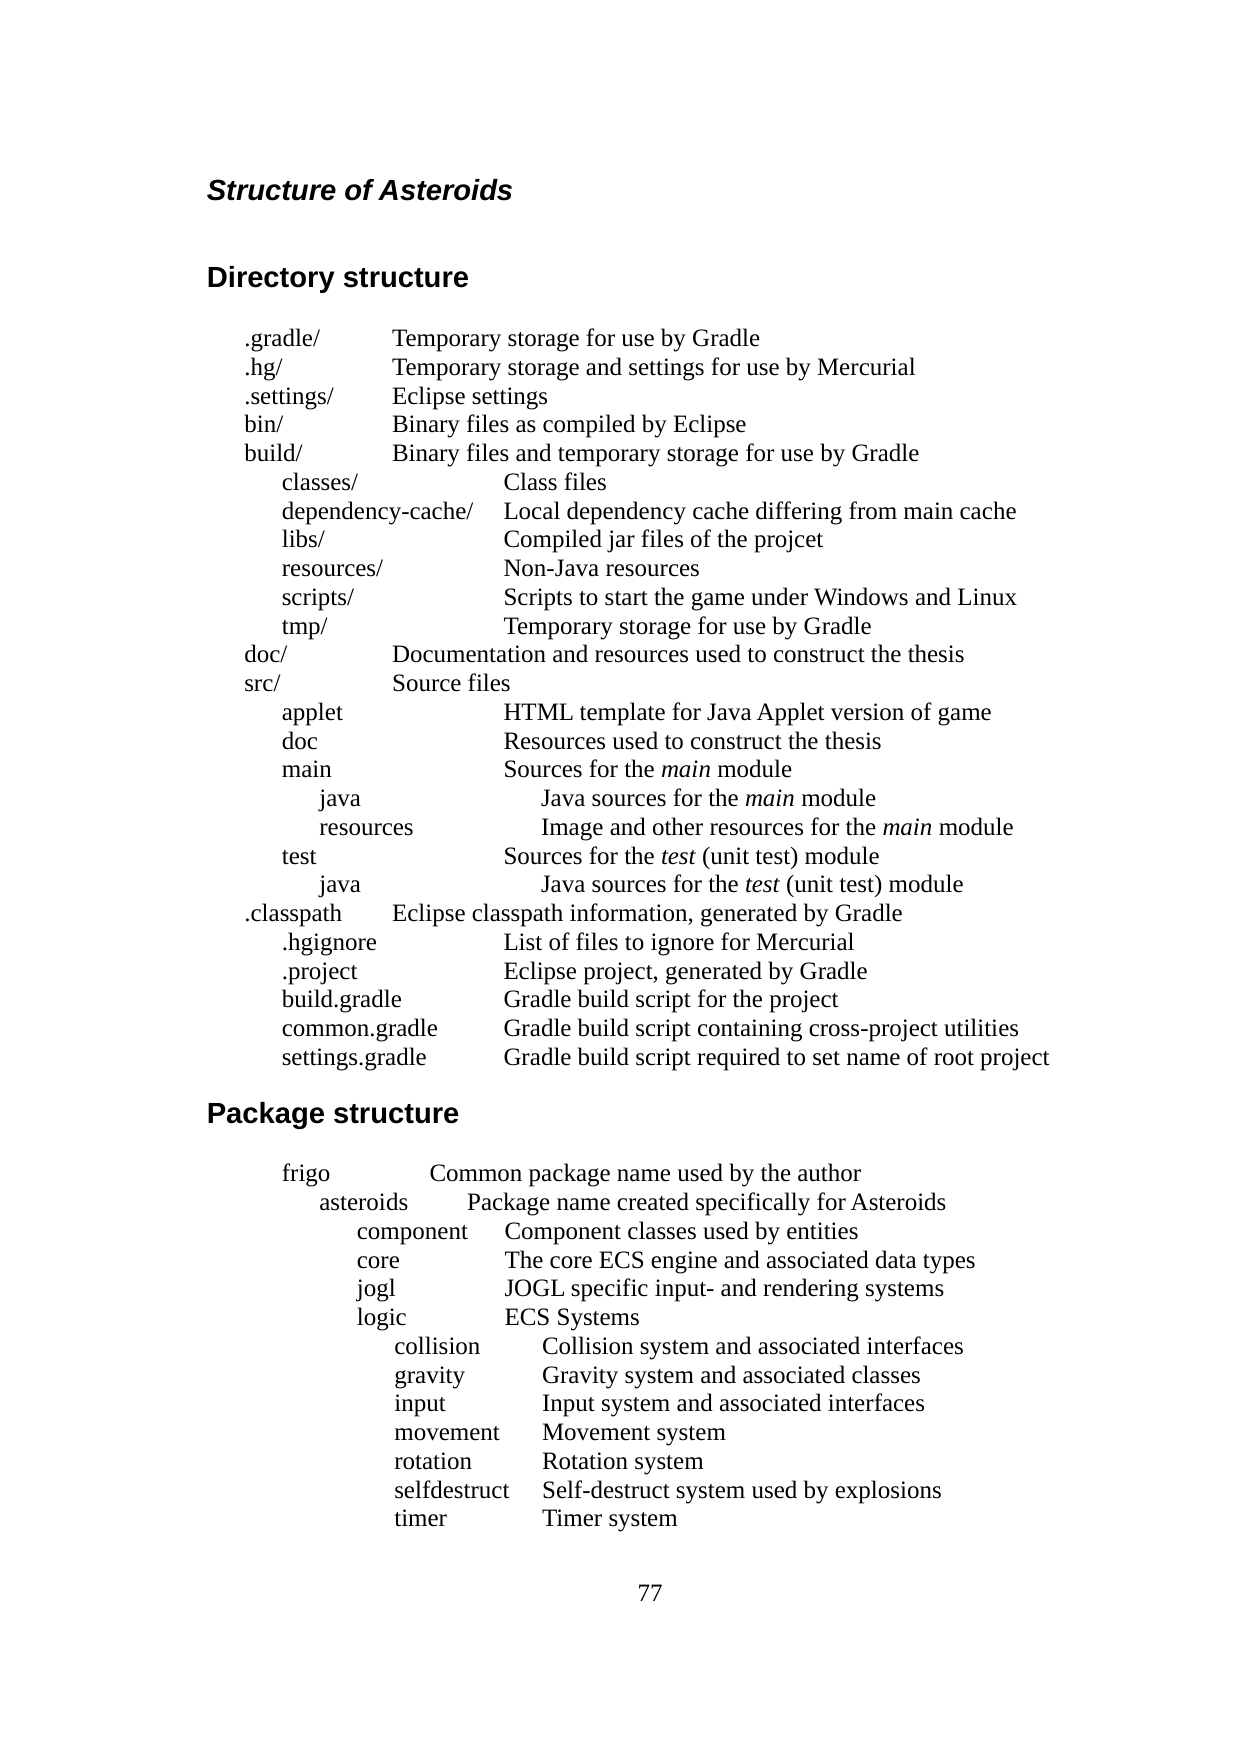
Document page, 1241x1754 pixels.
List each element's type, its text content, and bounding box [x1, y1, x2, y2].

list doc/ Documentation and resources used to construct the thesis [207, 639, 1093, 668]
list timer Timer system [357, 1503, 1093, 1532]
list logic ECS Systems [319, 1302, 1093, 1331]
subtitle Package structure [207, 1096, 1093, 1129]
list .hg/ Temporary storage and settings for use by Mercurial [207, 352, 1093, 381]
list main Sources for the main module [244, 754, 1093, 783]
list movement Movement system [357, 1417, 1093, 1446]
list .classpath Eclipse classpath information, generated by Gradle [207, 898, 1093, 927]
list classes/ Class files [244, 467, 1093, 496]
list gravity Gravity system and associated classes [357, 1360, 1093, 1388]
list frigo Common package name used by the author [244, 1158, 1093, 1187]
list applet HTML template for Java Applet version of game [244, 697, 1093, 726]
list test Sources for the test (unit test) module [244, 841, 1093, 869]
list libs/ Compiled jar files of the projcet [244, 524, 1093, 553]
list core The core ECS engine and associated data types [319, 1245, 1093, 1273]
list input Input system and associated interfaces [357, 1388, 1093, 1417]
list java Java sources for the test (unit test) module [282, 869, 1093, 898]
list tmp/ Temporary storage for use by Gradle [244, 611, 1093, 639]
list .settings/ Eclipse settings [207, 381, 1093, 409]
list .gradle/ Temporary storage for use by Gradle [207, 323, 1093, 352]
list java Java sources for the main module [282, 783, 1093, 812]
list rotation Rotation system [357, 1446, 1093, 1475]
list .hgignore List of files to ignore for Mercurial [244, 927, 1093, 956]
subtitle Directory structure [207, 260, 1093, 294]
list doc Resources used to construct the thesis [244, 726, 1093, 754]
list resources Image and other resources for the main module [282, 812, 1093, 841]
list asteroids Package name created specifically for Asteroids [282, 1187, 1093, 1216]
list bin/ Binary files as compiled by Eclipse [207, 409, 1093, 438]
list common.gradle Gradle build script containing cross-project utilities [244, 1013, 1093, 1042]
subtitle Structure of Asteroids [207, 173, 1093, 206]
list resources/ Non-Java resources [244, 553, 1093, 582]
list selfdestruct Self-destruct system used by explosions [357, 1475, 1093, 1503]
list build/ Binary files and temporary storage for use by Gradle [207, 438, 1093, 467]
list dependency-cache/ Local dependency cache differing from main cache [244, 496, 1093, 524]
list collision Collision system and associated interfaces [357, 1331, 1093, 1360]
list src/ Source files [207, 668, 1093, 697]
list component Component classes used by entities [319, 1216, 1093, 1245]
list build.gradle Gradle build script for the project [244, 984, 1093, 1013]
list .project Eclipse project, generated by Gradle [244, 956, 1093, 984]
list settings.gradle Gradle build script required to set name of root project [244, 1042, 1093, 1071]
list scripts/ Scripts to start the game under Windows and Linux [244, 582, 1093, 611]
list jogl JOGL specific input- and rendering systems [319, 1273, 1093, 1302]
